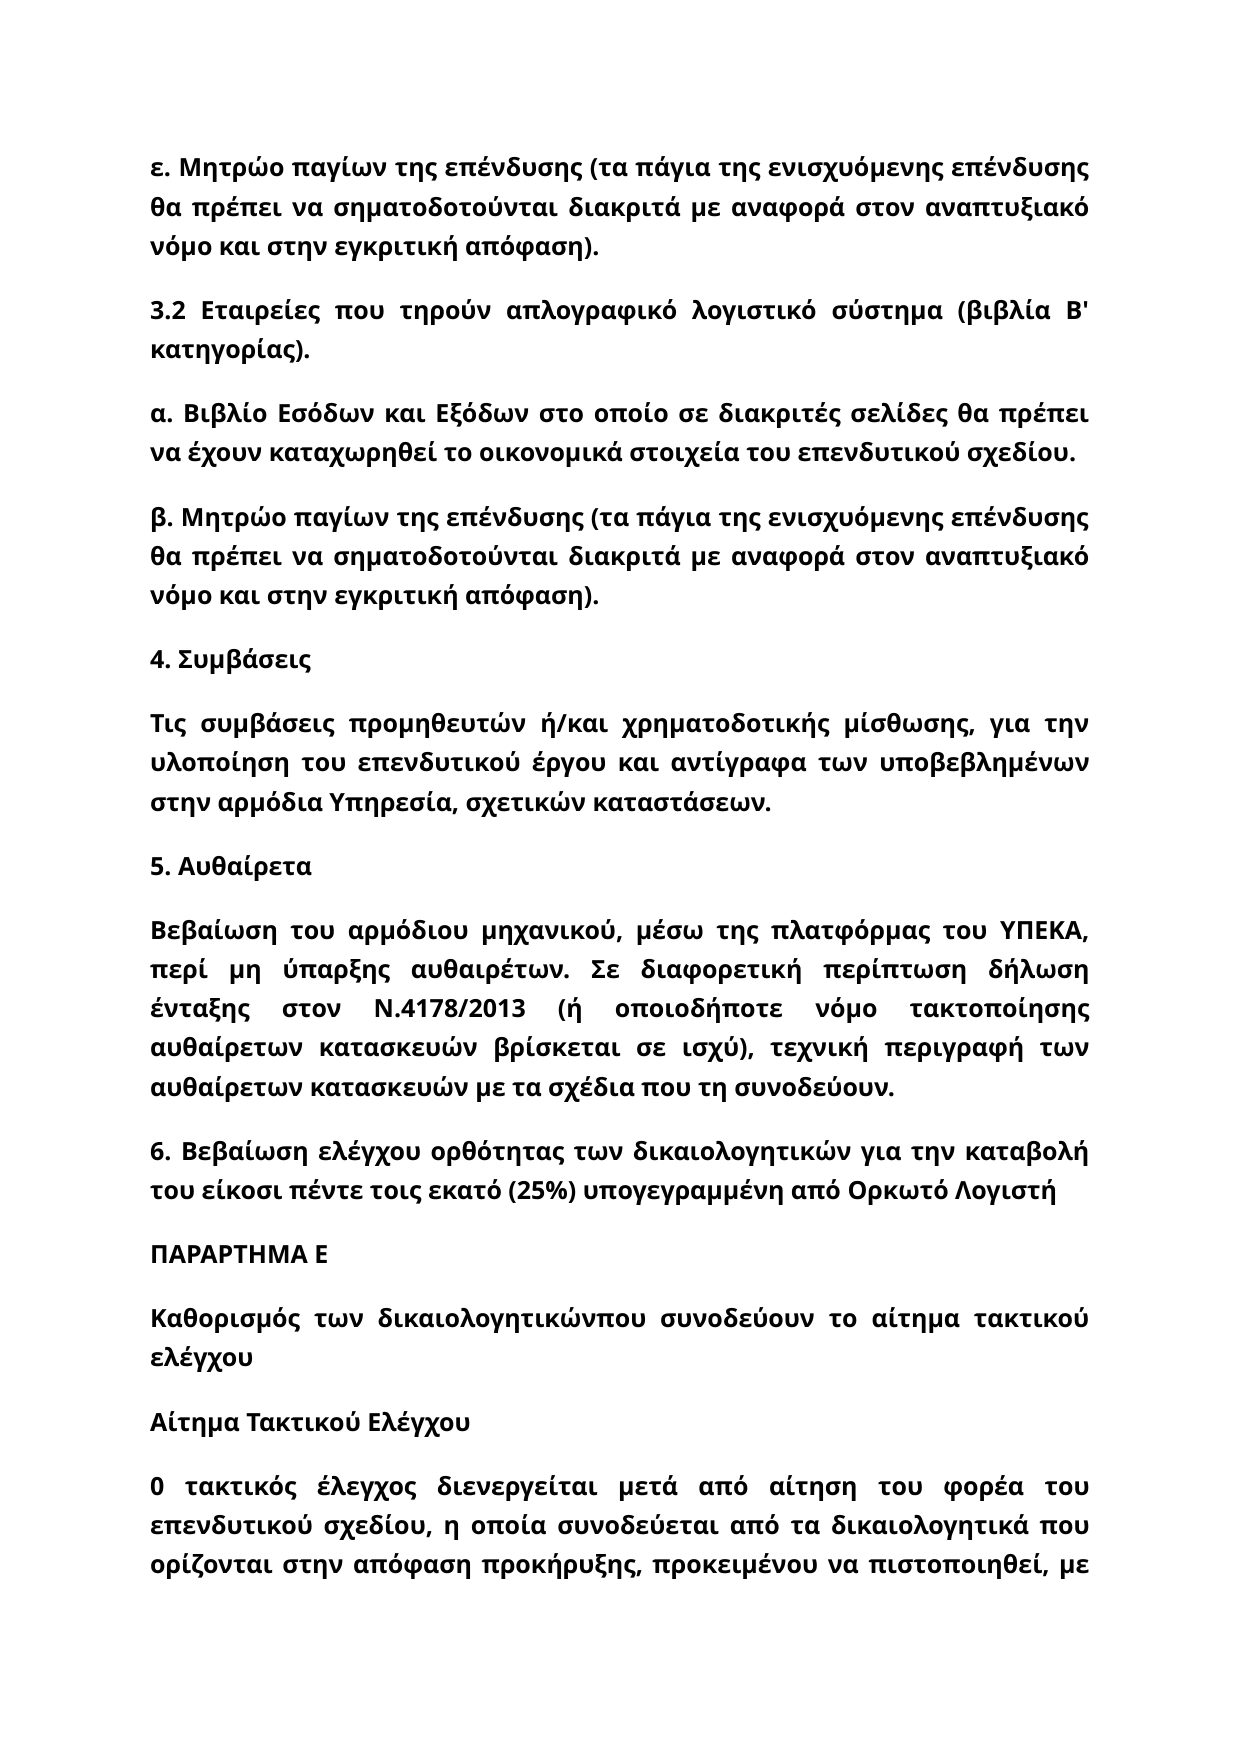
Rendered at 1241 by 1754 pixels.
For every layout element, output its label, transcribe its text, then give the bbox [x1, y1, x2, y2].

text 5. Αυθαίρετα [150, 848, 1090, 882]
text Τις συμβάσεις προμηθευτών ή/και χρηματοδοτικής μίσθωσης, για την υλοποίηση του επενδυτικού έργου και αντίγραφα των υποβεβλημένων στην αρμόδια Υπηρεσία, σχετικών καταστάσεων. [150, 706, 1090, 818]
text ε. Μητρώο παγίων της επένδυσης (τα πάγια της ενισχυόμενης επένδυσης θα πρέπει να σηματοδοτούνται διακριτά με αναφορά στον αναπτυξιακό νόμο και στην εγκριτική απόφαση). [150, 150, 1090, 262]
text Αίτημα Τακτικού Ελέγχου [150, 1404, 1090, 1438]
text Καθορισμός των δικαιολογητικώνπου συνοδεύουν το αίτημα τακτικού ελέγχου [150, 1301, 1090, 1374]
text Βεβαίωση του αρμόδιου μηχανικού, μέσω της πλατφόρμας του ΥΠΕΚΑ, περί μη ύπαρξης αυθαιρέτων. Σε διαφορετική περίπτωση δήλωση ένταξης στον Ν.4178/2013 (ή οποιοδήποτε νόμο τακτοποίησης αυθαίρετων κατασκευών βρίσκεται σε ισχύ), τεχνική περιγραφή των αυθαίρετων κατασκευών με τα σχέδια που τη συνοδεύουν. [150, 912, 1090, 1103]
text ΠΑΡΑΡΤΗΜΑ Ε [150, 1237, 1090, 1271]
text 3.2 Εταιρείες που τηρούν απλογραφικό λογιστικό σύστημα (βιβλία Β' κατηγορίας). [150, 292, 1090, 366]
text β. Μητρώο παγίων της επένδυσης (τα πάγια της ενισχυόμενης επένδυσης θα πρέπει να σηματοδοτούνται διακριτά με αναφορά στον αναπτυξιακό νόμο και στην εγκριτική απόφαση). [150, 499, 1090, 612]
text 6. Βεβαίωση ελέγχου ορθότητας των δικαιολογητικών για την καταβολή του είκοσι πέντε τοις εκατό (25%) υπογεγραμμένη από Ορκωτό Λογιστή [150, 1133, 1090, 1207]
text 4. Συμβάσεις [150, 642, 1090, 676]
text 0 τακτικός έλεγχος διενεργείται μετά από αίτηση του φορέα του επενδυτικού σχεδίου, η οποία συνοδεύεται από τα δικαιολογητικά που ορίζονται στην απόφαση προκήρυξης, προκειμένου να πιστοποιηθεί, με [150, 1468, 1090, 1581]
text α. Βιβλίο Εσόδων και Εξόδων στο οποίο σε διακριτές σελίδες θα πρέπει να έχουν καταχωρηθεί το οικονομικά στοιχεία του επενδυτικού σχεδίου. [150, 396, 1090, 469]
